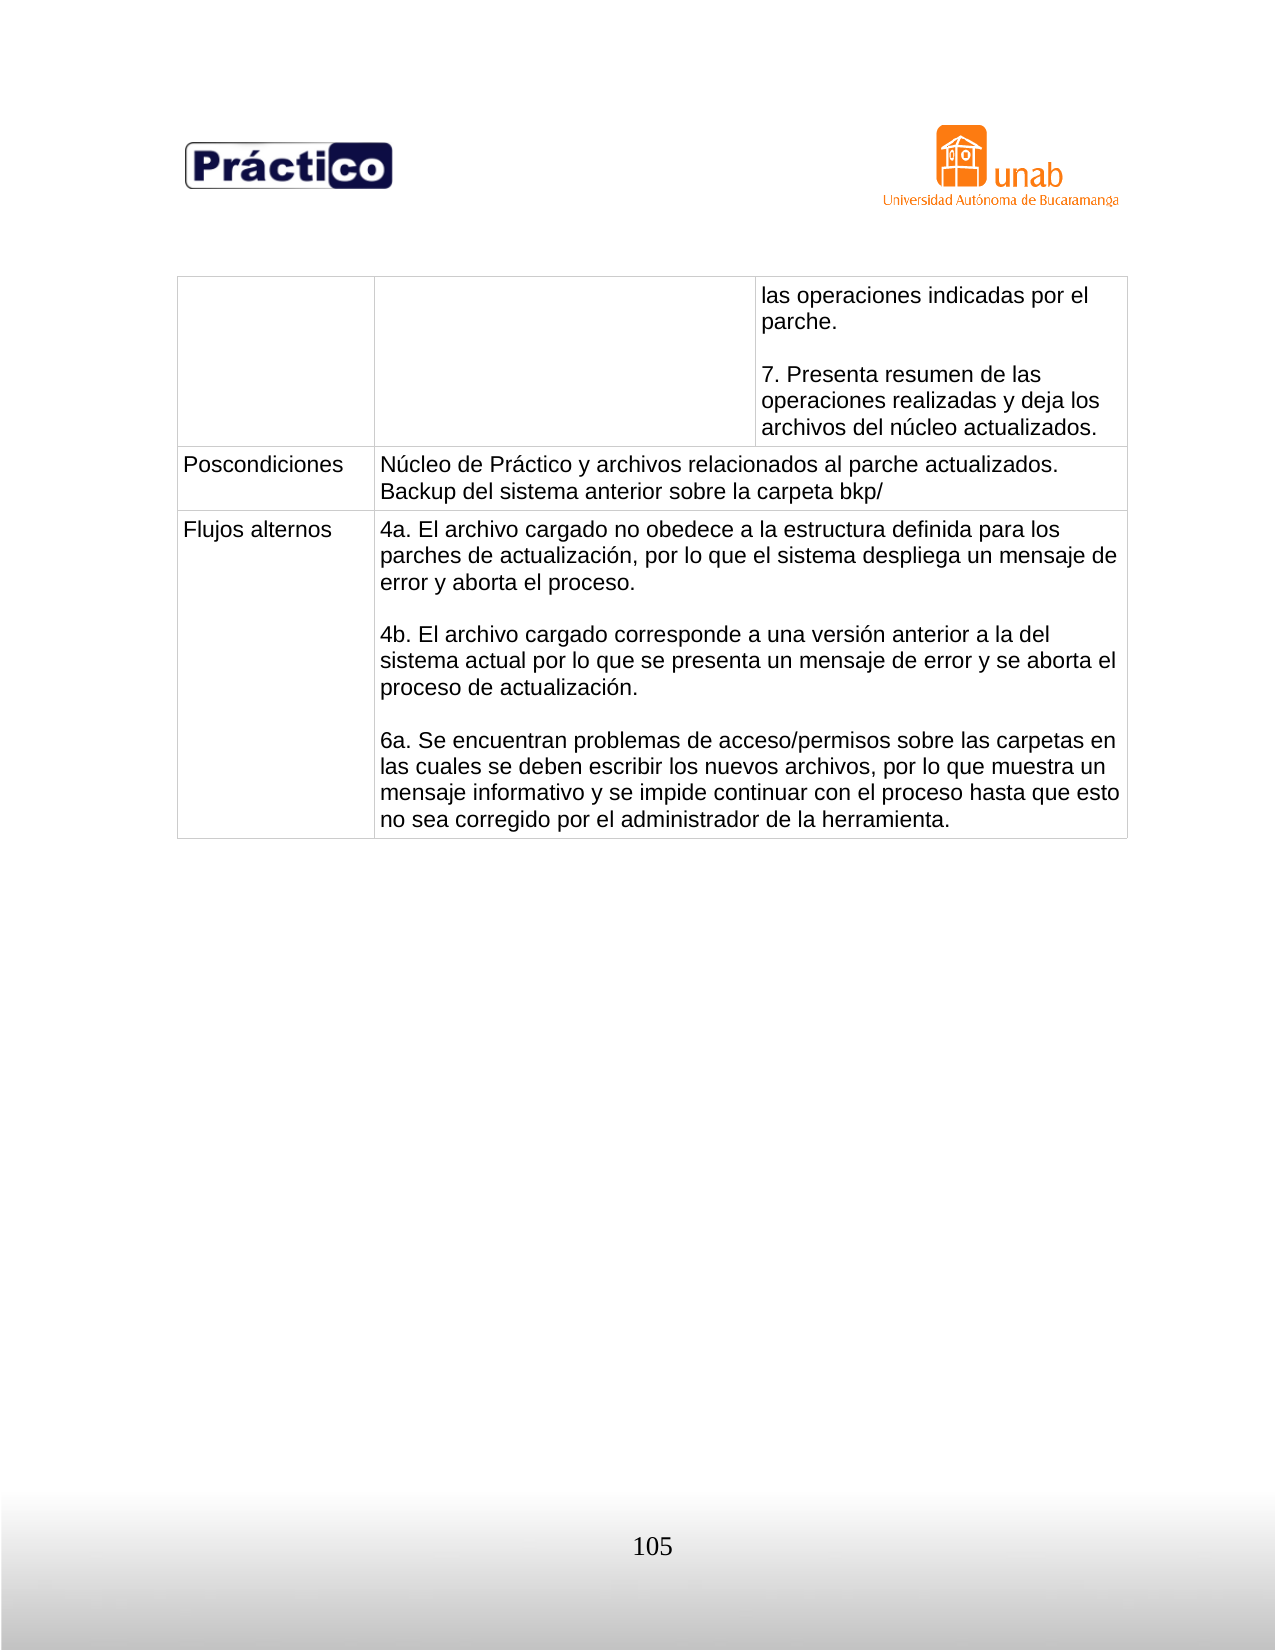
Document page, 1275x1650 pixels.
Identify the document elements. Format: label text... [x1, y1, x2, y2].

picture [182, 140, 395, 191]
table_cell Flujos alternos [178, 511, 374, 838]
table_cell Poscondiciones [178, 447, 374, 510]
table_cell las operaciones indicadas por el parche. 7. Presenta resumen de las operaciones realizadas y deja los archivos del núcleo actualizados. [756, 277, 1127, 446]
table_cell [375, 277, 755, 446]
picture [883, 125, 1119, 207]
picture [1, 1472, 1275, 1650]
table_cell 4a. El archivo cargado no obedece a la estructura definida para los parches de actualización, por lo que el sistema despliega un mensaje de error y aborta el proceso. 4b. El archivo cargado corresponde a una versión anterior a la del sistema actual por lo que se presenta un mensaje de error y se aborta el proceso de actualización. 6a. Se encuentran problemas de acceso/permisos sobre las carpetas en las cuales se deben escribir los nuevos archivos, por lo que muestra un mensaje informativo y se impide continuar con el proceso hasta que esto no sea corregido por el administrador de la herramienta. [375, 511, 1127, 838]
table_cell [178, 277, 374, 446]
table_cell Núcleo de Práctico y archivos relacionados al parche actualizados. Backup del sistema anterior sobre la carpeta bkp/ [375, 447, 1127, 510]
